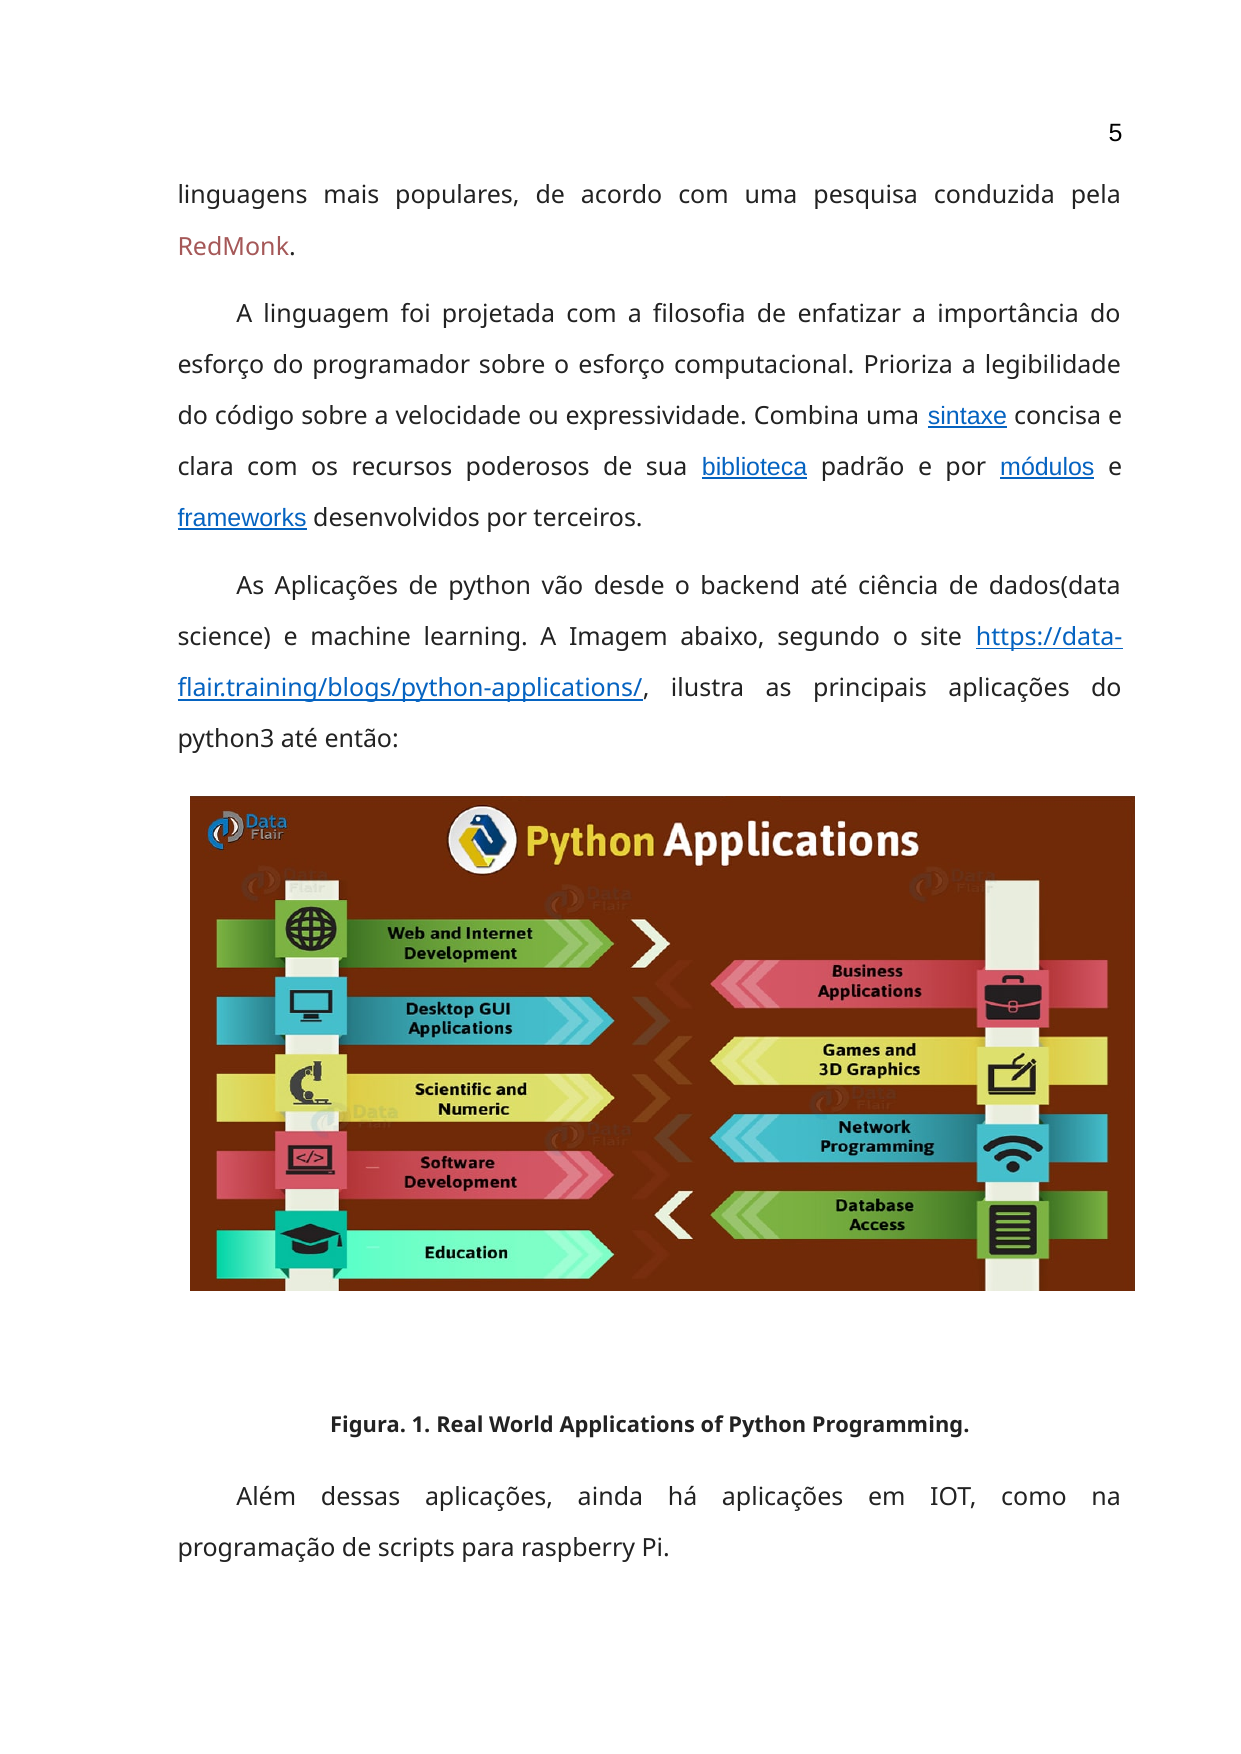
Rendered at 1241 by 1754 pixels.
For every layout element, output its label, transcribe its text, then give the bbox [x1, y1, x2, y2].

text Além dessas aplicações, ainda há aplicações em IOT, como na programação de scripts para raspberry Pi. [177, 1478, 1122, 1564]
text Figura. 1. Real World Applications of Python Programming. [177, 1409, 1122, 1439]
picture [190, 796, 1135, 1291]
text As Aplicações de python vão desde o backend até ciência de dados(data science) e machine learning. A Imagem abaixo, segundo o site https://data-flair.training/blogs/python-applications/, ilustra as principais aplicações do python3 até então: [177, 568, 1122, 755]
text linguagens mais populares, de acordo com uma pesquisa conduzida pela RedMonk. [177, 177, 1122, 262]
text A linguagem foi projetada com a filosofia de enfatizar a importância do esforço do programador sobre o esforço computacional. Prioriza a legibilidade do código sobre a velocidade ou expressividade. Combina uma sintaxe concisa e clara com os recursos poderosos de sua biblioteca padrão e por módulos e frameworks desenvolvidos por terceiros. [177, 296, 1122, 534]
